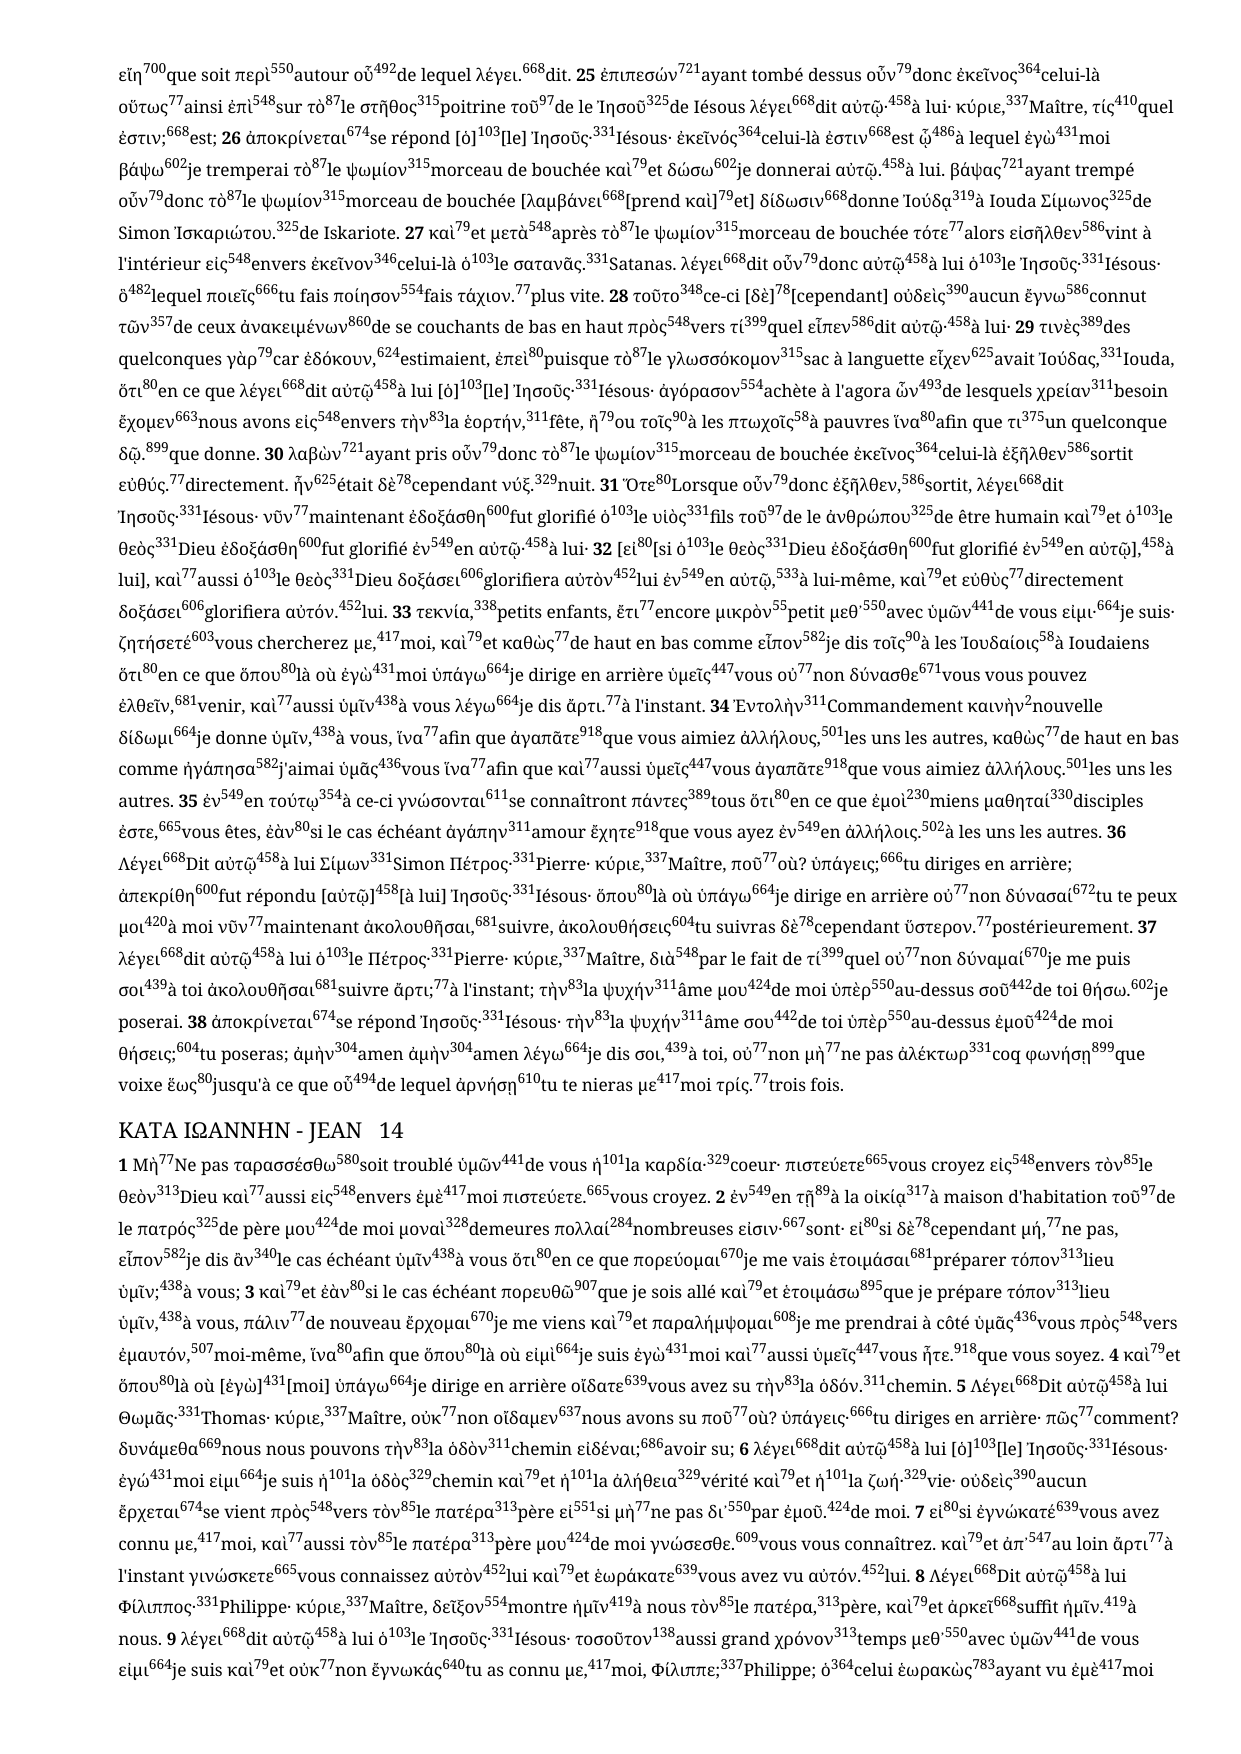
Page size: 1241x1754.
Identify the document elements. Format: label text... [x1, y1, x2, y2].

text 1 Πρὸ550D'avant δὲ78cependant τῆς95de la ἑορτῆς323de fête τοῦ99de le πάσχα327de pâque εἰδὼς783ayant su ὁ103le Ἰησοῦς331Iésous ὅτι80en ce que ἦλθεν586vint αὐτοῦ464de lui ἡ101la ὥρα329heure ἵνα80afin que μεταβῇ899que dépasse ἐκ550hors τοῦ97de le κόσμου325de monde τούτου150de celui-ci πρὸς548vers τὸν85le πατέρα,313père, ἀγαπήσας721ayant aimé τοὺς244les ἰδίους345en propres τοὺς479ceux ἐν549en τῷ91à le κόσμῳ319à monde εἰς548envers τέλος315achèvement ἠγάπησεν586aima αὐτούς.451eux. 2 Καὶ79Et δείπνου327de dîner γινομένου,863de se devenant, τοῦ97de le διαβόλου65de diable ἤδη77déjà βεβληκότος778de ayant jeté εἰς548envers τὴν83la καρδίαν311coeur ἵνα80afin que παραδοῖ899que transmette αὐτὸν452lui Ἰούδας331Iouda Σίμωνος325de Simon Ἰσκαριώτης,331Iskariote, 3 εἰδὼς783ayant su ὅτι80en ce que πάντα374tous δέδωκεν642a donné αὐτῷ458à lui ὁ103le πατὴρ331père εἰς548envers τὰς242les χεῖρας310mains καὶ79et ὅτι80en ce que ἀπὸ550au loin θεοῦ325de Dieu ἐξῆλθεν586sortit καὶ79et πρὸς548vers τὸν85le θεὸν313Dieu ὑπάγει,668dirige en arrière, 4 ἐγείρεται680est éveillé ἐκ550hors τοῦ99de le δείπνου327de dîner καὶ79et τίθησιν668pose τὰ246les ἱμάτια314himations καὶ79et λαβὼν721ayant pris λέντιον315linge διέζωσεν586ceignit à travers ἑαυτόν·528lui-même· 5 εἶτα77puis βάλλει668jette ὕδωρ315eau εἰς548envers τὸν85le νιπτῆρα313bassin καὶ79et ἤρξατο592se origina νίπτειν689laver τοὺς84les πόδας312pieds τῶν96de les μαθητῶν324de disciples καὶ79et ἐκμάσσειν689essuyer τῷ93à le λεντίῳ321à linge ᾧ488à lequel ἦν625était διεζωσμένος.813ayant été ceint à travers. 6 Ἔρχεται674Se vient οὖν79donc πρὸς548vers Σίμωνα313Simon Πέτρον·313Pierre· λέγει668dit αὐτῷ·458à lui· κύριε,337Maître, σύ448toi μου424de moi νίπτεις666tu laves τοὺς84les πόδας;312pieds; 7 ἀπεκρίθη600fut répondu Ἰησοῦς331Iésous καὶ79et εἶπεν586dit αὐτῷ·458à lui· ὃ482lequel ἐγὼ431moi ποιῶ664je fais σὺ448toi οὐκ77non οἶδας640tu as su ἄρτι,77à l'instant, γνώσῃ610tu te connaîtras δὲ78cependant μετὰ548après ταῦτα.347ces-ci. 8 λέγει668dit αὐτῷ458à lui Πέτρος·331Pierre· οὐ77non μὴ77ne pas νίψῃς897que tu laves μου424de moi τοὺς84les πόδας312pieds εἰς548envers τὸν85le αἰῶνα.313ère. ἀπεκρίθη600fut répondu Ἰησοῦς331Iésous αὐτῷ·458à lui· ἐὰν80si le cas échéant μὴ77ne pas νίψω895que je lave σε,437toi, οὐκ77non ἔχεις666tu as μέρος315part μετ᾽550avec ἐμοῦ.424de moi. 9 λέγει668dit αὐτῷ458à lui Σίμων331Simon Πέτρος·331Pierre· κύριε,337Maître, μὴ79ne pas τοὺς84les πόδας312pieds μου424de moi μόνον77seulement ἀλλὰ79mais καὶ77aussi τὰς242les χεῖρας310mains καὶ79et τὴν243la κεφαλήν.311tête. 10 λέγει668dit αὐτῷ458à lui ὁ103le Ἰησοῦς·331Iésous· ὁ364celui λελουμένος813ayant été baigné οὐκ77non ἔχει668a χρείαν311besoin εἰ551si μὴ77ne pas τοὺς84les πόδας312pieds νίψασθαι,682se laver, ἀλλ᾽79mais ἔστιν668est καθαρὸς47pur ὅλος·287tout entier· καὶ79et ὑμεῖς447vous καθαροί46purs ἐστε,665vous êtes, ἀλλ᾽79mais οὐχὶ77non pas πάντες.389tous. 11 ᾔδει659avait su γὰρ79car τὸν346celui παραδιδόντα822transmettant αὐτόν·452lui· διὰ548par le fait de τοῦτο348ce-ci εἶπεν586dit ὅτι80en ce que οὐχὶ77non pas πάντες286tous καθαροί46purs ἐστε.665vous êtes. 12 Ὅτε80Lorsque οὖν79donc ἔνιψεν586lava τοὺς84les πόδας312pieds αὐτῶν463de eux [καὶ]79[et] ἔλαβεν586prit τὰ86les ἱμάτια314himations αὐτοῦ464de lui καὶ79et ἀνέπεσεν586tomba de bas en haut πάλιν,77de nouveau, εἶπεν586dit αὐτοῖς·457à eux· γινώσκετε665vous connaissez τί399quel πεποίηκα638j'ai fait ὑμῖν;438à vous; 13 ὑμεῖς447vous φωνεῖτέ665vous voixez με·417moi· ὁ103le διδάσκαλος,331enseignant, καί·79et· ὁ103le κύριος,331Maître, καὶ79et καλῶς77bellement λέγετε·665vous dites· εἰμὶ664je suis γάρ.79car. 14 εἰ80si οὖν79donc ἐγὼ431moi ἔνιψα582je lavai ὑμῶν441de vous τοὺς84les πόδας312pieds ὁ103le κύριος331Maître καὶ79et ὁ103le διδάσκαλος,331enseignant, καὶ77aussi ὑμεῖς447vous ὀφείλετε665vous devez ἀλλήλων504de les uns les autres νίπτειν689laver τοὺς84les πόδας·312pieds· 15 ὑπόδειγμα315sous-échantillon γὰρ79car ἔδωκα582je donnai ὑμῖν438à vous ἵνα80afin que καθὼς77de haut en bas comme ἐγὼ431moi ἐποίησα582je fis ὑμῖν438à vous καὶ77aussi ὑμεῖς447vous ποιῆτε.918que vous fassiez. 16 ἀμὴν304amen ἀμὴν304amen λέγω664je dis ὑμῖν,438à vous, οὐκ77non ἔστιν668est δοῦλος331mâle esclave μείζων47plus grand τοῦ97de le κυρίου325de Maître αὐτοῦ464de lui οὐδὲ79non cependant ἀπόστολος331envoyé μείζων47plus grand τοῦ358de celui πέμψαντος716de ayant mandé αὐτόν.452lui. 17 εἰ80si ταῦτα347ces-ci οἴδατε,639vous avez su, μακάριοί46bienheureux ἐστε665vous êtes ἐὰν80si le cas échéant ποιῆτε918que vous fassiez αὐτά.453eux. 18 Οὐ77Non περὶ550autour πάντων383de tous ὑμῶν441de vous λέγω·664je dis· ἐγὼ431moi οἶδα638j'ai su τίνας396quels ἐξελεξάμην·588je m'élus· ἀλλ᾽79mais ἵνα80afin que ἡ101la γραφὴ329graphe πληρωθῇ·911que soit fait plénitude· ὁ364celui τρώγων840rongeant μετ᾽550avec ἐμοῦ424de moi τὸν85le ἄρτον313pain ἐπῆρεν586suréleva ἐπ᾽548sur ἐμὲ417moi τὴν83la πτέρναν311talon αὐτοῦ.464de lui. 19 ἀπ᾽547au loin ἄρτι77à l'instant λέγω664je dis ὑμῖν438à vous πρὸ550d'avant τοῦ360de ce γενέσθαι,682se devenir, ἵνα80afin que πιστεύσητε896que vous croyiez ὅταν80lorsque le cas échéant γένηται905que se devienne ὅτι80en ce que ἐγώ431moi εἰμι.664je suis. 20 ἀμὴν304amen ἀμὴν304amen λέγω664je dis ὑμῖν,438à vous, ὁ364celui λαμβάνων840prenant ἄν340le cas échéant τινα373un quelconque πέμψω895que je mande ἐμὲ417moi λαμβάνει,668prend, ὁ364celui δὲ78cependant ἐμὲ417moi λαμβάνων840prenant λαμβάνει668prend τὸν346celui πέμψαντά707ayant mandé με.417moi. 21 Ταῦτα347Ces-ci εἰπὼν721ayant dit [ὁ]103[le] Ἰησοῦς331Iésous ἐταράχθη600fut troublé τῷ93à le πνεύματι321à souffle καὶ79et ἐμαρτύρησεν586témoigna καὶ79et εἶπεν·586dit· ἀμὴν304amen ἀμὴν304amen λέγω664je dis ὑμῖν438à vous ὅτι80en ce que εἷς71un ἐξ550hors ὑμῶν441de vous παραδώσει606transmettra με.417moi. 22 ἔβλεπον624regardaient εἰς548envers ἀλλήλους501les uns les autres οἱ102les μαθηταὶ330disciples ἀπορούμενοι866se embarrassants περὶ550autour τίνος405de quel λέγει.668dit. 23 ἦν625était δὲ78cependant ἀνακείμενος867se couchant de bas en haut εἷς71un ἐκ550hors τῶν96de les μαθητῶν324de disciples αὐτοῦ464de lui ἐν549en τῷ91à le κόλπῳ319à sein τοῦ97de le Ἰησοῦ,325de Iésous, ὃν480lequel ἠγάπα625aimait ὁ103le Ἰησοῦς.331Iésous. 24 νεύει668fait signe οὖν79donc τούτῳ352à celui-ci Σίμων331Simon Πέτρος331Pierre πυθέσθαι682se enquérir τίς410quel ἂν340le cas échéant εἴη700que soit περὶ550autour οὗ492de lequel λέγει.668dit. 25 ἐπιπεσών721ayant tombé dessus οὖν79donc ἐκεῖνος364celui-là οὕτως77ainsi ἐπὶ548sur τὸ87le στῆθος315poitrine τοῦ97de le Ἰησοῦ325de Iésous λέγει668dit αὐτῷ·458à lui· κύριε,337Maître, τίς410quel ἐστιν;668est; 26 ἀποκρίνεται674se répond [ὁ]103[le] Ἰησοῦς·331Iésous· ἐκεῖνός364celui-là ἐστιν668est ᾧ486à lequel ἐγὼ431moi βάψω602je tremperai τὸ87le ψωμίον315morceau de bouchée καὶ79et δώσω602je donnerai αὐτῷ.458à lui. βάψας721ayant trempé οὖν79donc τὸ87le ψωμίον315morceau de bouchée [λαμβάνει668[prend καὶ]79et] δίδωσιν668donne Ἰούδᾳ319à Iouda Σίμωνος325de Simon Ἰσκαριώτου.325de Iskariote. 27 καὶ79et μετὰ548après τὸ87le ψωμίον315morceau de bouchée τότε77alors εἰσῆλθεν586vint à l'intérieur εἰς548envers ἐκεῖνον346celui-là ὁ103le σατανᾶς.331Satanas. λέγει668dit οὖν79donc αὐτῷ458à lui ὁ103le Ἰησοῦς·331Iésous· ὃ482lequel ποιεῖς666tu fais ποίησον554fais τάχιον.77plus vite. 28 τοῦτο348ce-ci [δὲ]78[cependant] οὐδεὶς390aucun ἔγνω586connut τῶν357de ceux ἀνακειμένων860de se couchants de bas en haut πρὸς548vers τί399quel εἶπεν586dit αὐτῷ·458à lui· 29 τινὲς389des quelconques γὰρ79car ἐδόκουν,624estimaient, ἐπεὶ80puisque τὸ87le γλωσσόκομον315sac à languette εἶχεν625avait Ἰούδας,331Iouda, ὅτι80en ce que λέγει668dit αὐτῷ458à lui [ὁ]103[le] Ἰησοῦς·331Iésous· ἀγόρασον554achète à l'agora ὧν493de lesquels χρείαν311besoin ἔχομεν663nous avons εἰς548envers τὴν83la ἑορτήν,311fête, ἢ79ou τοῖς90à les πτωχοῖς58à pauvres ἵνα80afin que τι375un quelconque δῷ.899que donne. 30 λαβὼν721ayant pris οὖν79donc τὸ87le ψωμίον315morceau de bouchée ἐκεῖνος364celui-là ἐξῆλθεν586sortit εὐθύς.77directement. ἦν625était δὲ78cependant νύξ.329nuit. 31 Ὅτε80Lorsque οὖν79donc ἐξῆλθεν,586sortit, λέγει668dit Ἰησοῦς·331Iésous· νῦν77maintenant ἐδοξάσθη600fut glorifié ὁ103le υἱὸς331fils τοῦ97de le ἀνθρώπου325de être humain καὶ79et ὁ103le θεὸς331Dieu ἐδοξάσθη600fut glorifié ἐν549en αὐτῷ·458à lui· 32 [εἰ80[si ὁ103le θεὸς331Dieu ἐδοξάσθη600fut glorifié ἐν549en αὐτῷ],458à lui], καὶ77aussi ὁ103le θεὸς331Dieu δοξάσει606glorifiera αὐτὸν452lui ἐν549en αὐτῷ,533à lui-même, καὶ79et εὐθὺς77directement δοξάσει606glorifiera αὐτόν.452lui. 33 τεκνία,338petits enfants, ἔτι77encore μικρὸν55petit μεθ᾽550avec ὑμῶν441de vous εἰμι·664je suis· ζητήσετέ603vous chercherez με,417moi, καὶ79et καθὼς77de haut en bas comme εἶπον582je dis τοῖς90à les Ἰουδαίοις58à Ioudaiens ὅτι80en ce que ὅπου80là où ἐγὼ431moi ὑπάγω664je dirige en arrière ὑμεῖς447vous οὐ77non δύνασθε671vous vous pouvez ἐλθεῖν,681venir, καὶ77aussi ὑμῖν438à vous λέγω664je dis ἄρτι.77à l'instant. 34 Ἐντολὴν311Commandement καινὴν2nouvelle δίδωμι664je donne ὑμῖν,438à vous, ἵνα77afin que ἀγαπᾶτε918que vous aimiez ἀλλήλους,501les uns les autres, καθὼς77de haut en bas comme ἠγάπησα582j'aimai ὑμᾶς436vous ἵνα77afin que καὶ77aussi ὑμεῖς447vous ἀγαπᾶτε918que vous aimiez ἀλλήλους.501les uns les autres. 35 ἐν549en τούτῳ354à ce-ci γνώσονται611se connaîtront πάντες389tous ὅτι80en ce que ἐμοὶ230miens μαθηταί330disciples ἐστε,665vous êtes, ἐὰν80si le cas échéant ἀγάπην311amour ἔχητε918que vous ayez ἐν549en ἀλλήλοις.502à les uns les autres. 36 Λέγει668Dit αὐτῷ458à lui Σίμων331Simon Πέτρος·331Pierre· κύριε,337Maître, ποῦ77où? ὑπάγεις;666tu diriges en arrière; ἀπεκρίθη600fut répondu [αὐτῷ]458[à lui] Ἰησοῦς·331Iésous· ὅπου80là où ὑπάγω664je dirige en arrière οὐ77non δύνασαί672tu te peux μοι420à moi νῦν77maintenant ἀκολουθῆσαι,681suivre, ἀκολουθήσεις604tu suivras δὲ78cependant ὕστερον.77postérieurement. 37 λέγει668dit αὐτῷ458à lui ὁ103le Πέτρος·331Pierre· κύριε,337Maître, διὰ548par le fait de τί399quel οὐ77non δύναμαί670je me puis σοι439à toi ἀκολουθῆσαι681suivre ἄρτι;77à l'instant; τὴν83la ψυχήν311âme μου424de moi ὑπὲρ550au-dessus σοῦ442de toi θήσω.602je poserai. 38 ἀποκρίνεται674se répond Ἰησοῦς·331Iésous· τὴν83la ψυχήν311âme σου442de toi ὑπὲρ550au-dessus ἐμοῦ424de moi θήσεις;604tu poseras; ἀμὴν304amen ἀμὴν304amen λέγω664je dis σοι,439à toi, οὐ77non μὴ77ne pas ἀλέκτωρ331coq φωνήσῃ899que voixe ἕως80jusqu'à ce que οὗ494de lequel ἀρνήσῃ610tu te nieras με417moi τρίς.77trois fois. [118, 59, 1181, 1097]
text 1 Μὴ77Ne pas ταρασσέσθω580soit troublé ὑμῶν441de vous ἡ101la καρδία·329coeur· πιστεύετε665vous croyez εἰς548envers τὸν85le θεὸν313Dieu καὶ77aussi εἰς548envers ἐμὲ417moi πιστεύετε.665vous croyez. 2 ἐν549en τῇ89à la οἰκίᾳ317à maison d'habitation τοῦ97de le πατρός325de père μου424de moi μοναὶ328demeures πολλαί284nombreuses εἰσιν·667sont· εἰ80si δὲ78cependant μή,77ne pas, εἶπον582je dis ἂν340le cas échéant ὑμῖν438à vous ὅτι80en ce que πορεύομαι670je me vais ἑτοιμάσαι681préparer τόπον313lieu ὑμῖν;438à vous; 3 καὶ79et ἐὰν80si le cas échéant πορευθῶ907que je sois allé καὶ79et ἑτοιμάσω895que je prépare τόπον313lieu ὑμῖν,438à vous, πάλιν77de nouveau ἔρχομαι670je me viens καὶ79et παραλήμψομαι608je me prendrai à côté ὑμᾶς436vous πρὸς548vers ἐμαυτόν,507moi-même, ἵνα80afin que ὅπου80là où εἰμὶ664je suis ἐγὼ431moi καὶ77aussi ὑμεῖς447vous ἦτε.918que vous soyez. 4 καὶ79et ὅπου80là où [ἐγὼ]431[moi] ὑπάγω664je dirige en arrière οἴδατε639vous avez su τὴν83la ὁδόν.311chemin. 5 Λέγει668Dit αὐτῷ458à lui Θωμᾶς·331Thomas· κύριε,337Maître, οὐκ77non οἴδαμεν637nous avons su ποῦ77où? ὑπάγεις·666tu diriges en arrière· πῶς77comment? δυνάμεθα669nous nous pouvons τὴν83la ὁδὸν311chemin εἰδέναι;686avoir su; 6 λέγει668dit αὐτῷ458à lui [ὁ]103[le] Ἰησοῦς·331Iésous· ἐγώ431moi εἰμι664je suis ἡ101la ὁδὸς329chemin καὶ79et ἡ101la ἀλήθεια329vérité καὶ79et ἡ101la ζωή·329vie· οὐδεὶς390aucun ἔρχεται674se vient πρὸς548vers τὸν85le πατέρα313père εἰ551si μὴ77ne pas δι᾽550par ἐμοῦ.424de moi. 7 εἰ80si ἐγνώκατέ639vous avez connu με,417moi, καὶ77aussi τὸν85le πατέρα313père μου424de moi γνώσεσθε.609vous vous connaîtrez. καὶ79et ἀπ᾽547au loin ἄρτι77à l'instant γινώσκετε665vous connaissez αὐτὸν452lui καὶ79et ἑωράκατε639vous avez vu αὐτόν.452lui. 8 Λέγει668Dit αὐτῷ458à lui Φίλιππος·331Philippe· κύριε,337Maître, δεῖξον554montre ἡμῖν419à nous τὸν85le πατέρα,313père, καὶ79et ἀρκεῖ668suffit ἡμῖν.419à nous. 9 λέγει668dit αὐτῷ458à lui ὁ103le Ἰησοῦς·331Iésous· τοσοῦτον138aussi grand χρόνον313temps μεθ᾽550avec ὑμῶν441de vous εἰμι664je suis καὶ79et οὐκ77non ἔγνωκάς640tu as connu με,417moi, Φίλιππε;337Philippe; ὁ364celui ἑωρακὼς783ayant vu ἐμὲ417moi ἑώρακεν642a vu τὸν85le πατέρα·313père· πῶς77comment? σὺ448toi λέγεις·666tu dis· δεῖξον554montre ἡμῖν419à nous τὸν85le πατέρα;313père; 10 οὐ77non πιστεύεις666tu crois ὅτι80en ce que ἐγὼ431moi ἐν549en τῷ91à le πατρὶ319à père καὶ79et ὁ103le πατὴρ331père ἐν549en ἐμοί420à moi ἐστιν;668est; τὰ86les ῥήματα314oraux ἃ481lesquels ἐγὼ431moi λαλῶ664je bavarde ὑμῖν438à vous ἀπ᾽550au loin ἐμαυτοῦ511de moi-même οὐ77non λαλῶ,664je bavarde, ὁ103le δὲ78cependant πατὴρ331père ἐν549en ἐμοὶ420à moi μένων840restant ποιεῖ668fait τὰ86les ἔργα314travaux αὐτοῦ.464de lui. 11 πιστεύετέ569croyez μοι420à moi ὅτι80en ce que ἐγὼ431moi ἐν549en τῷ91à le πατρὶ319à père καὶ79et ὁ103le πατὴρ331père ἐν549en ἐμοί·420à moi· εἰ80si δὲ78cependant μή,77ne pas, διὰ548par le fait de τὰ86les ἔργα314travaux αὐτὰ529eux-mêmes πιστεύετε.569croyez. 12 Ἀμὴν304Amen ἀμὴν304amen λέγω664je dis ὑμῖν,438à vous, ὁ364celui πιστεύων840croyant εἰς548envers ἐμὲ417moi τὰ86les ἔργα314travaux ἃ481lesquels ἐγὼ431moi ποιῶ664je fais κἀκεῖνος364et celui-là ποιήσει606fera καὶ79et μείζονα54plus grands τούτων359de ces-ci ποιήσει,606fera, ὅτι80en ce que ἐγὼ431moi πρὸς548vers τὸν85le πατέρα313père πορεύομαι·670je me vais· 13 καὶ79et ὅ482lequel τι375un quelconque ἂν340le cas échéant αἰτήσητε896que vous demandiez ἐν549en τῷ93à le ὀνόματί321à nom μου424de moi τοῦτο348ce-ci ποιήσω,602je ferai, ἵνα80afin que δοξασθῇ911que soit glorifié ὁ103le πατὴρ331père ἐν549en τῷ91à le υἱῷ.319à fils. 14 ἐάν80si le cas échéant τι375un quelconque αἰτήσητέ896que vous demandiez με417moi ἐν549en τῷ93à le ὀνόματί321à nom μου424de moi ἐγὼ431moi ποιήσω.602je ferai. 15 Ἐὰν80Si le cas échéant ἀγαπᾶτέ918que vous aimiez με,417moi, τὰς82les ἐντολὰς310commandements τὰς82les ἐμὰς215miennes τηρήσετε·603vous garderez· 16 κἀγὼ431et moi ἐρωτήσω602j'interrogerai τὸν85le πατέρα313père καὶ79et ἄλλον115autre παράκλητον313appelé à côté δώσει606donnera ὑμῖν,438à vous, ἵνα80afin que μεθ᾽550avec ὑμῶν441de vous εἰς548envers τὸν85le αἰῶνα313ère ᾖ,921que soit, 17 τὸ87le πνεῦμα315souffle τῆς95de la ἀληθείας,323de vérité, ὃ482lequel ὁ103le κόσμος331monde οὐ77non δύναται674se peut λαβεῖν,681prendre, ὅτι80en ce que οὐ77non θεωρεῖ668observe αὐτὸ454lui οὐδὲ79non cependant γινώσκει·668connaît· ὑμεῖς447vous γινώσκετε665vous connaissez αὐτό,454lui, ὅτι80en ce que παρ᾽549à côté ὑμῖν438à vous μένει668reste καὶ79et ἐν549en ὑμῖν438à vous ἔσται.612se sera. 18 Οὐκ77Non ἀφήσω602j'abandonnerai ὑμᾶς436vous ὀρφανούς,52orphelins, ἔρχομαι670je me viens πρὸς548vers ὑμᾶς.436vous. 19 ἔτι77encore μικρὸν55petit καὶ79et ὁ103le κόσμος331monde με417moi οὐκέτι77non plus θεωρεῖ,668observe, ὑμεῖς447vous δὲ78cependant θεωρεῖτέ665vous observez με,417moi, ὅτι80en ce que ἐγὼ431moi ζῶ664je vis καὶ77aussi ὑμεῖς447vous ζήσετε.603vous vivrez. 20 ἐν549en ἐκείνῃ142à celle-là τῇ89à la ἡμέρᾳ317à journée γνώσεσθε609vous vous connaîtrez ὑμεῖς447vous ὅτι80en ce que ἐγὼ431moi ἐν549en τῷ91à le πατρί319à père μου424de moi καὶ79et ὑμεῖς447vous ἐν549en ἐμοὶ420à moi κἀγὼ431et moi ἐν549en ὑμῖν.438à vous. 21 ὁ364celui ἔχων840ayant τὰς82les ἐντολάς310commandements μου424de moi καὶ79et τηρῶν840gardant αὐτὰς449elles ἐκεῖνός364celui-là ἐστιν668est ὁ364celui ἀγαπῶν840aimant με·417moi· ὁ364celui δὲ78cependant ἀγαπῶν840aimant με417moi ἀγαπηθήσεται619sera aimé ὑπὸ550sous τοῦ97de le πατρός325de père μου,424de moi, κἀγὼ431et moi ἀγαπήσω602j'aimerai αὐτὸν452lui καὶ79et ἐμφανίσω602je rendrai visible dedans αὐτῷ458à lui ἐμαυτόν.507moi-même. 22 Λέγει668Dit αὐτῷ458à lui Ἰούδας,331Iouda, οὐχ77non ὁ103le Ἰσκαριώτης·331Iskariote· κύριε,337Maître, [καὶ]79[et] τί412quel γέγονεν642a devenu ὅτι80en ce que ἡμῖν419à nous μέλλεις666tu immines ἐμφανίζειν689rendre visible dedans σεαυτὸν516toi-même καὶ79et οὐχὶ77non pas τῷ91à le κόσμῳ;319à monde; 23 ἀπεκρίθη600fut répondu Ἰησοῦς331Iésous καὶ79et εἶπεν586dit αὐτῷ·458à lui· ἐάν80si le cas échéant τις390un quelconque ἀγαπᾷ921que aime με417moi τὸν85le λόγον313discours μου424de moi τηρήσει,606gardera, καὶ79et ὁ103le πατήρ331père μου424de moi ἀγαπήσει606aimera αὐτὸν452lui καὶ79et πρὸς548vers αὐτὸν452lui ἐλευσόμεθα607nous nous viendrons καὶ79et μονὴν311demeure παρ᾽549à côté αὐτῷ458à lui ποιησόμεθα.607nous nous ferons. 24 ὁ364celui μὴ77ne pas ἀγαπῶν840aimant με417moi τοὺς84les λόγους312discours μου424de moi οὐ77non τηρεῖ·668garde· καὶ79et ὁ103le λόγος331discours ὃν480lequel ἀκούετε665vous écoutez οὐκ77non ἔστιν668est ἐμὸς427mien ἀλλὰ79mais τοῦ97de le πέμψαντός716de ayant mandé με417moi πατρός.325de père. 25 Ταῦτα347Ces-ci λελάληκα638j'ai bavardé ὑμῖν438à vous παρ᾽549à côté ὑμῖν438à vous μένων·840restant· 26 ὁ103le δὲ78cependant παράκλητος,331appelé à côté, τὸ105le πνεῦμα333souffle τὸ105le ἅγιον,24saint, ὃ482lequel πέμψει606mandera ὁ103le πατὴρ331père ἐν549en τῷ93à le ὀνόματί321à nom μου,424de moi, ἐκεῖνος364celui-là ὑμᾶς436vous διδάξει606enseignera πάντα374tous καὶ79et ὑπομνήσει606remémorera le dessous ὑμᾶς436vous πάντα374tous ἃ481lesquels εἶπον582je dis ὑμῖν438à vous [ἐγώ].431[moi]. 27 Εἰρήνην311Paix ἀφίημι664j'abandonne ὑμῖν,438à vous, εἰρήνην311paix τὴν83la ἐμὴν216mienne δίδωμι664je donne ὑμῖν·438à vous· οὐ77non καθὼς77de haut en bas comme ὁ103le κόσμος331monde δίδωσιν668donne ἐγὼ431moi δίδωμι664je donne ὑμῖν.438à vous. μὴ77ne pas ταρασσέσθω580soit troublé ὑμῶν441de vous ἡ101la καρδία329coeur μηδὲ79ni cependant δειλιάτω.572intimide. 28 ἠκούσατε583vous écoutâtes ὅτι80en ce que ἐγὼ431moi εἶπον582je dis ὑμῖν·438à vous· ὑπάγω664je dirige en arrière καὶ79et ἔρχομαι670je me viens πρὸς548vers ὑμᾶς.436vous. εἰ80si ἠγαπᾶτέ622vous aimiez με417moi ἐχάρητε597vous fûtes été de joie ἂν340le cas échéant ὅτι80en ce que πορεύομαι670je me vais πρὸς548vers τὸν85le πατέρα,313père, ὅτι80en ce que ὁ103le πατὴρ331père μείζων47plus grand μού424de moi ἐστιν.668est. 29 καὶ79et νῦν77maintenant εἴρηκα638j'ai dit ὑμῖν438à vous πρὶν80avant γενέσθαι,682se devenir, ἵνα80afin que ὅταν80lorsque le cas échéant γένηται905que se devienne πιστεύσητε.896que vous croyiez. 30 Οὐκέτι77Non plus πολλὰ374nombreux λαλήσω602je bavarderai μεθ᾽550avec ὑμῶν,441de vous, ἔρχεται674se vient γὰρ79car ὁ103le τοῦ97de le κόσμου325de monde ἄρχων·331chef· καὶ79et ἐν549en ἐμοὶ420à moi οὐκ77non ἔχει668a οὐδέν,375aucun, 31 ἀλλ᾽79mais ἵνα80afin que γνῷ899que connaisse ὁ103le κόσμος331monde ὅτι80en ce que ἀγαπῶ664j'aime τὸν85le πατέρα,313père, καὶ79et καθὼς77de haut en bas comme ἐνετείλατό592se commanda μοι420à moi ὁ103le πατήρ,331père, οὕτως77ainsi ποιῶ.664je fais. ἐγείρεσθε,573que vous vous éveillez, ἄγωμεν916que nous conduisions ἐντεῦθεν.77d'ici. [118, 1149, 1181, 1682]
text ΚΑΤΑ ΙΩΑΝΝΗΝ - JEAN 14 [118, 1115, 1181, 1145]
